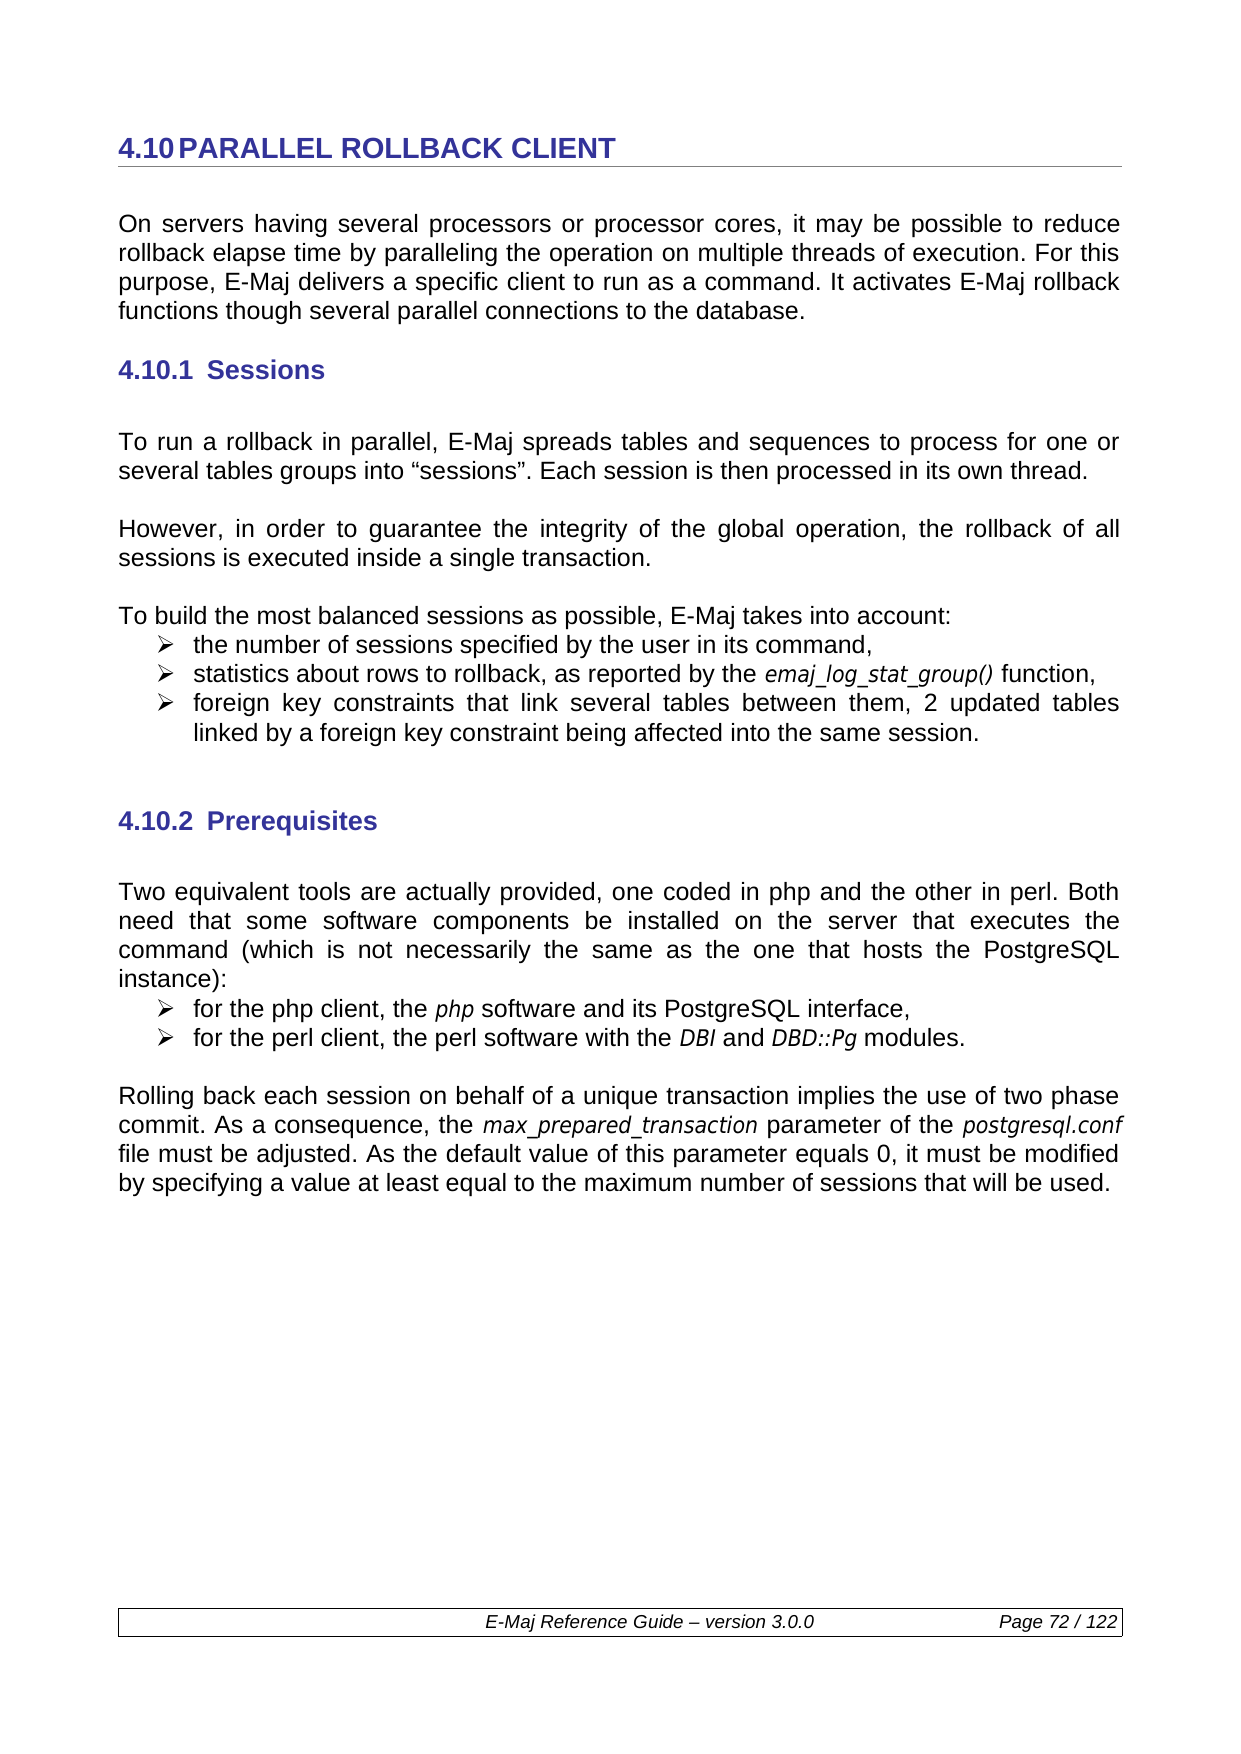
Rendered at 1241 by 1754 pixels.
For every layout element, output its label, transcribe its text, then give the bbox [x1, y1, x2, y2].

list statistics about rows to rollback, as reported by the emaj_log_stat_group() function, [156, 659, 1122, 688]
subtitle Prerequisites [118, 804, 1122, 836]
text To build the most balanced sessions as possible, E-Maj takes into account: [118, 601, 1122, 630]
list the number of sessions specified by the user in its command, [156, 630, 1122, 659]
list foreign key constraints that link several tables between them, 2 updated tables linked by a foreign key constraint being affected into the same session. [156, 688, 1122, 746]
text Two equivalent tools are actually provided, one coded in php and the other in perl. Both need that some software components be installed on the server that executes the command (which is not necessarily the same as the one that hosts the PostgreSQL instance): [118, 877, 1122, 993]
subtitle Sessions [118, 354, 1122, 385]
text However, in order to guarantee the integrity of the global operation, the rollback of all sessions is executed inside a single transaction. [118, 514, 1122, 572]
text To run a rollback in parallel, E-Maj spreads tables and sequences to process for one or several tables groups into “sessions”. Each session is then processed in its own thread. [118, 427, 1122, 485]
subtitle Parallel Rollback client [118, 131, 1122, 166]
list for the php client, the php software and its PostgreSQL interface, [156, 993, 1122, 1022]
text Rolling back each session on behalf of a unique transaction implies the use of two phase commit. As a consequence, the max_prepared_transaction parameter of the postgresql.conf file must be adjusted. As the default value of this parameter equals 0, it must be modified by specifying a value at least equal to the maximum number of sessions that will be used. [118, 1081, 1122, 1197]
list for the perl client, the perl software with the DBI and DBD::Pg modules. [156, 1022, 1122, 1052]
text On servers having several processors or processor cores, it may be possible to reduce rollback elapse time by paralleling the operation on multiple threads of execution. For this purpose, E-Maj delivers a specific client to run as a command. It activates E-Maj rollback functions though several parallel connections to the database. [118, 209, 1122, 325]
